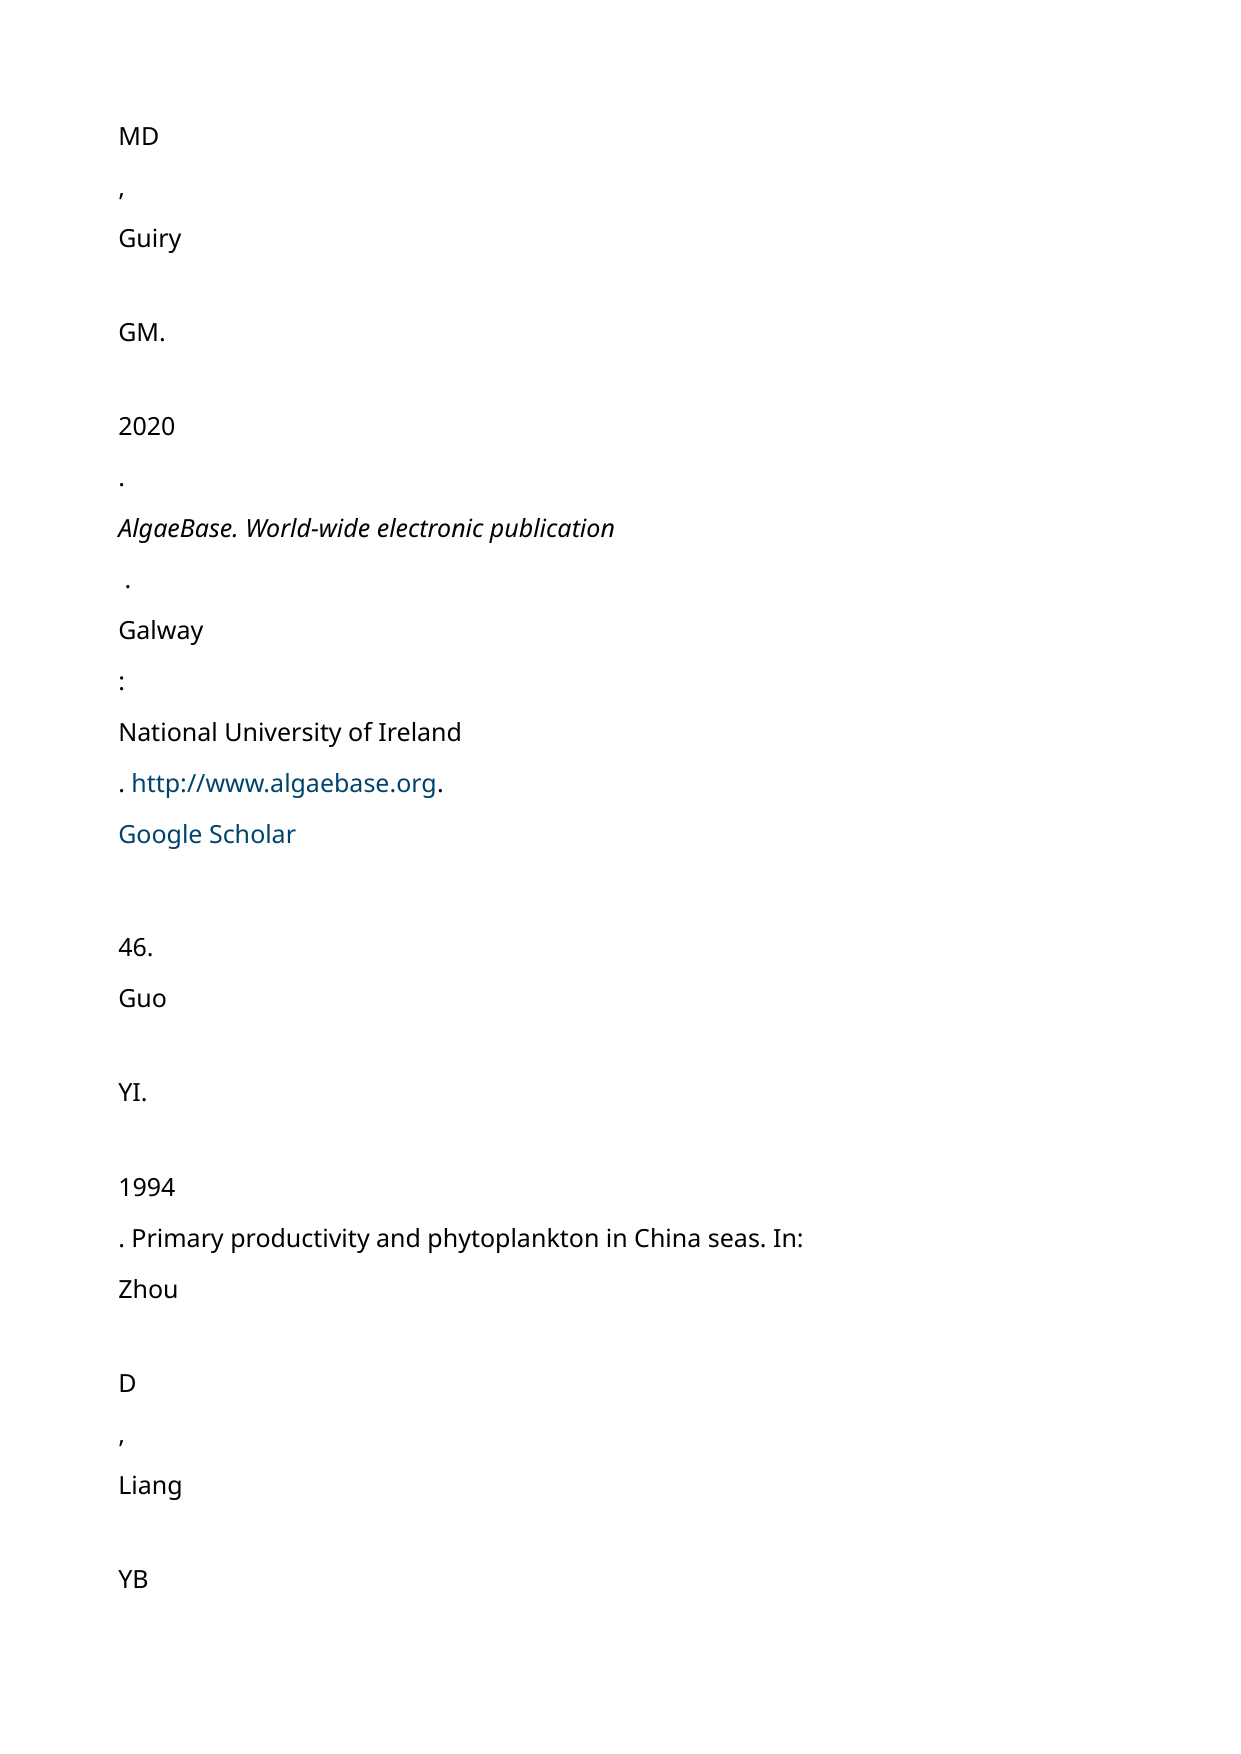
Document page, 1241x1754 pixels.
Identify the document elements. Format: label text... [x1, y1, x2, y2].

text D [118, 1365, 1122, 1399]
text . [118, 562, 1122, 596]
text Zhou [118, 1271, 1122, 1305]
text . [118, 459, 1122, 494]
text 2020 [118, 408, 1122, 443]
text 46. [118, 930, 1122, 964]
text AlgaeBase. World-wide electronic publication [118, 511, 1122, 545]
text Galway [118, 613, 1122, 647]
text YI. [118, 1075, 1122, 1109]
text 1994 [118, 1169, 1122, 1203]
text Guo [118, 981, 1122, 1015]
text Guiry [118, 220, 1122, 254]
text : [118, 664, 1122, 698]
text . http://www.algaebase.org. [118, 766, 1122, 800]
text Google Scholar [118, 817, 1084, 851]
text , [118, 1416, 1122, 1451]
text National University of Ireland [118, 715, 1122, 749]
text Liang [118, 1467, 1122, 1502]
text , [118, 169, 1122, 203]
text . Primary productivity and phytoplankton in China seas. In: [118, 1220, 1122, 1254]
text MD [118, 118, 1122, 152]
text GM. [118, 314, 1122, 348]
text YB [118, 1562, 1122, 1596]
